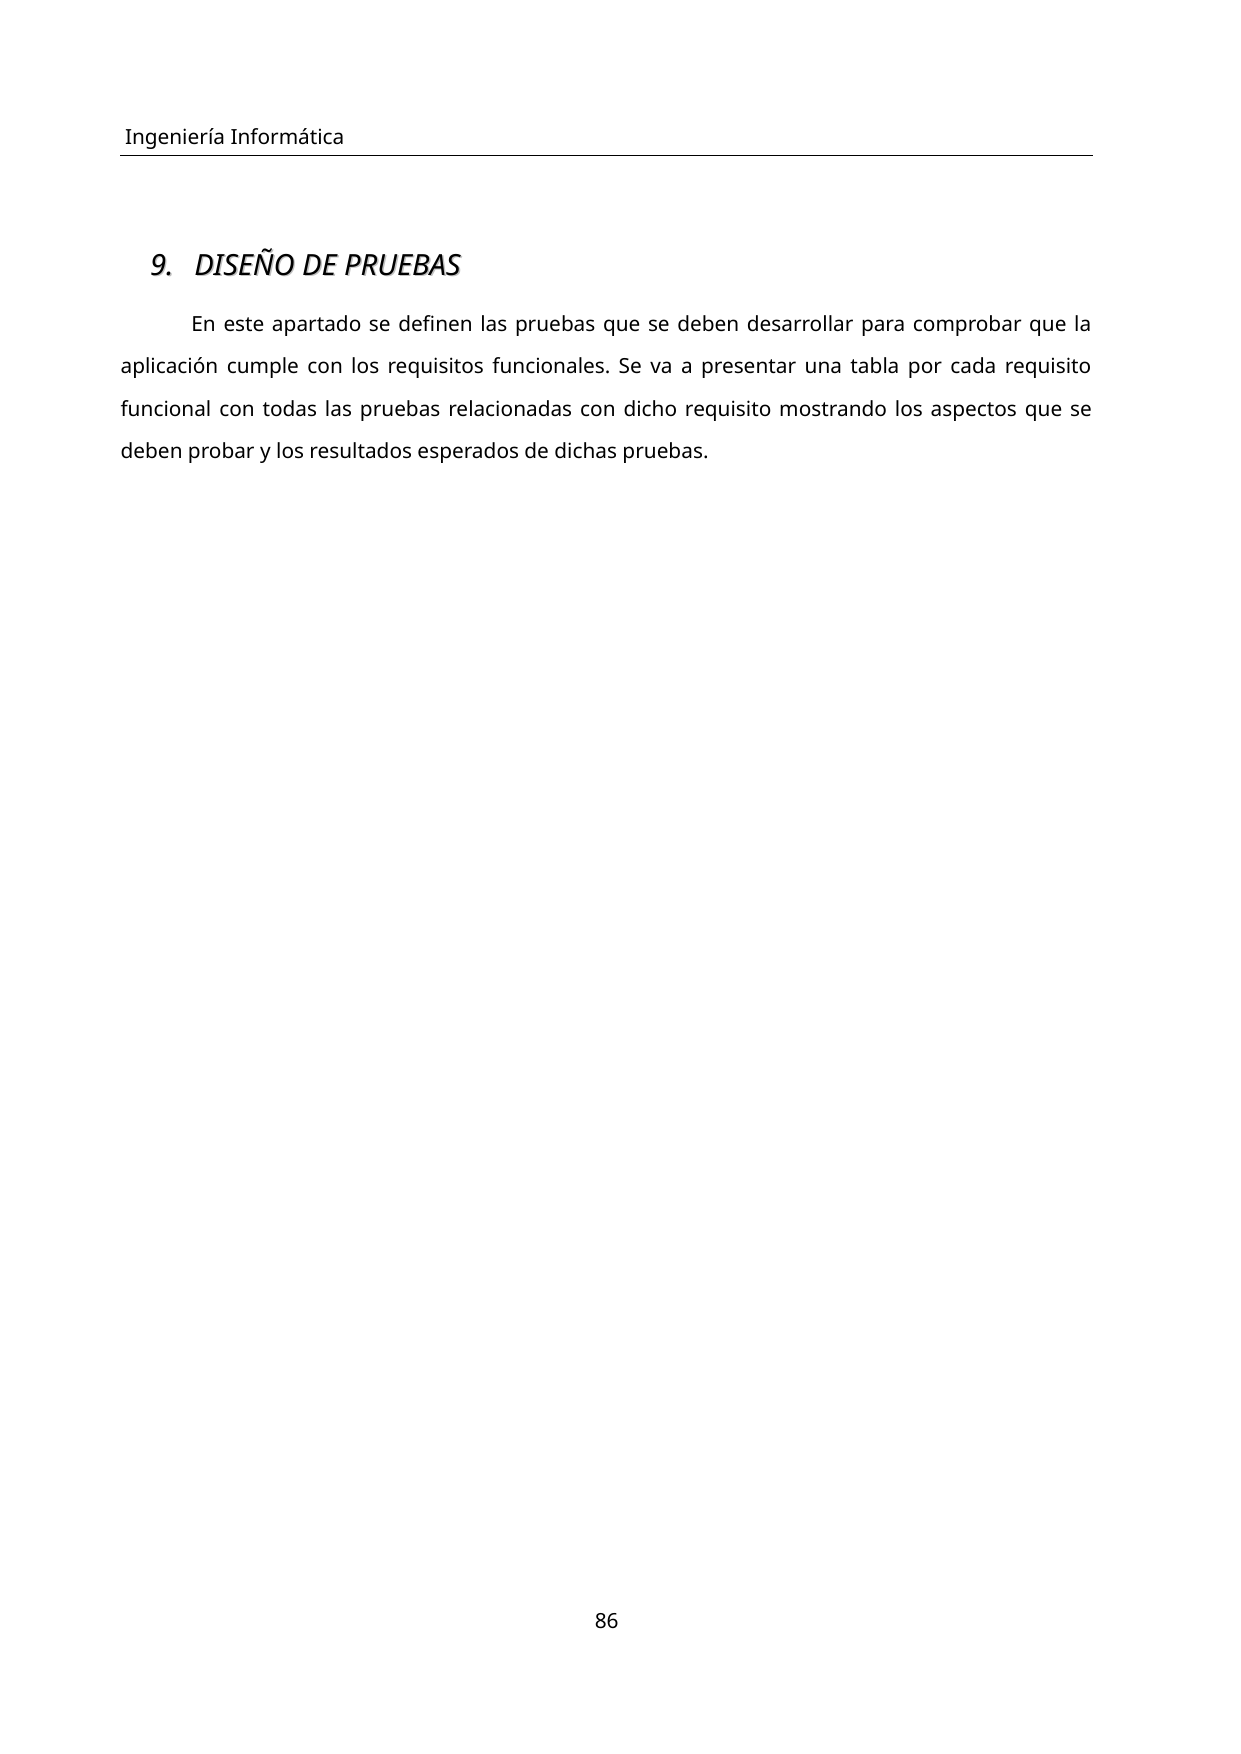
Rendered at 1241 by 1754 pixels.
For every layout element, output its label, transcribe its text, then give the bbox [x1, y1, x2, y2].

subtitle DISEÑO DE PRUEBAS [150, 244, 1093, 284]
text En este apartado se definen las pruebas que se deben desarrollar para comprobar que la aplicación cumple con los requisitos funcionales. Se va a presentar una tabla por cada requisito funcional con todas las pruebas relacionadas con dicho requisito mostrando los aspectos que se deben probar y los resultados esperados de dichas pruebas. [120, 309, 1093, 465]
